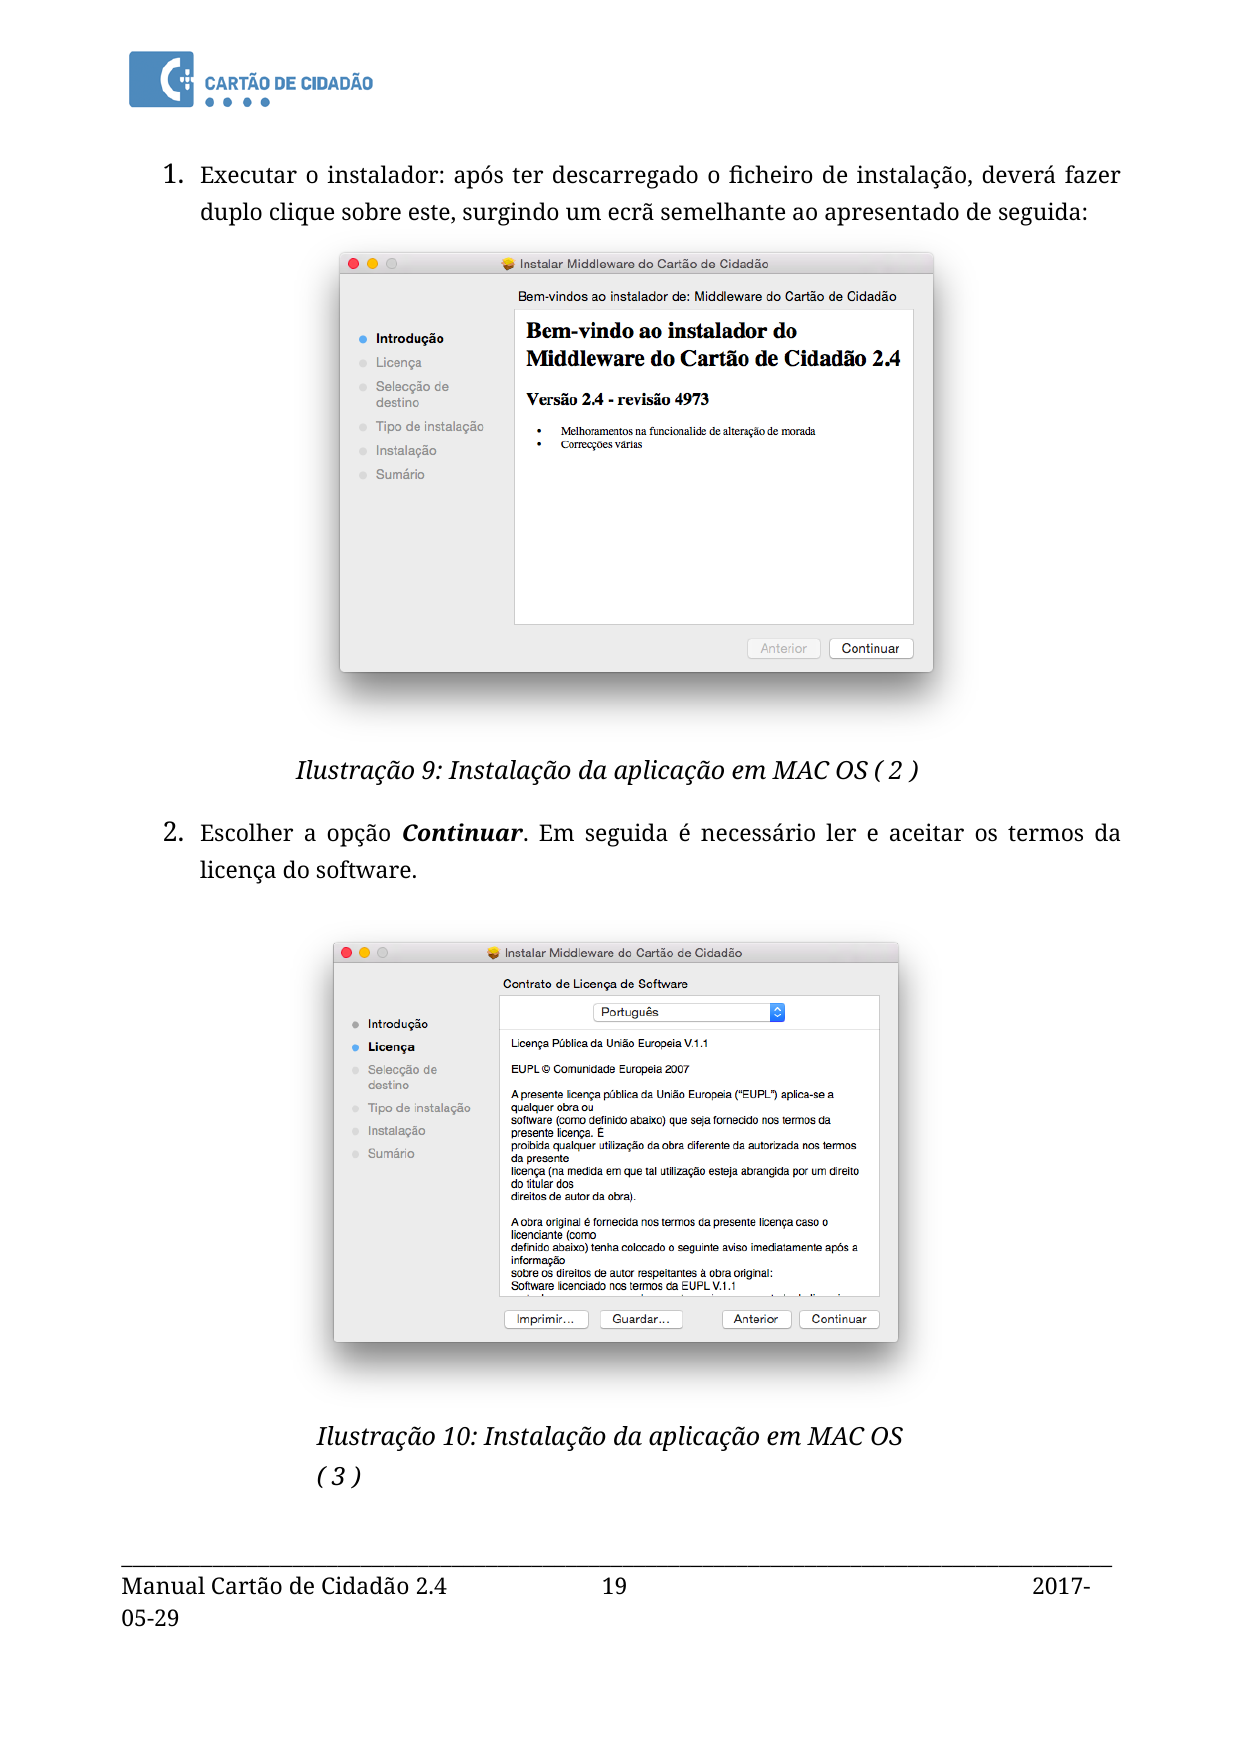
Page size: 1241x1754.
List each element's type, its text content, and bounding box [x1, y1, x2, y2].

list Escolher a opção Continuar. Em seguida é necessário ler e aceitar os termos da licença do software. [162, 748, 1122, 885]
picture [127, 45, 420, 115]
list Ilustração 10: Instalação da aplicação em MAC OS ( 3 ) [317, 1414, 917, 1492]
list Executar o instalador: após ter descarregado o ficheiro de instalação, deverá fazer duplo clique sobre este, surgindo um ecrã semelhante ao apresentado de seguida: [162, 154, 1122, 227]
list Ilustração 9: Instalação da aplicação em MAC OS ( 2 ) [296, 748, 944, 787]
picture [286, 222, 986, 748]
picture [282, 913, 949, 1414]
